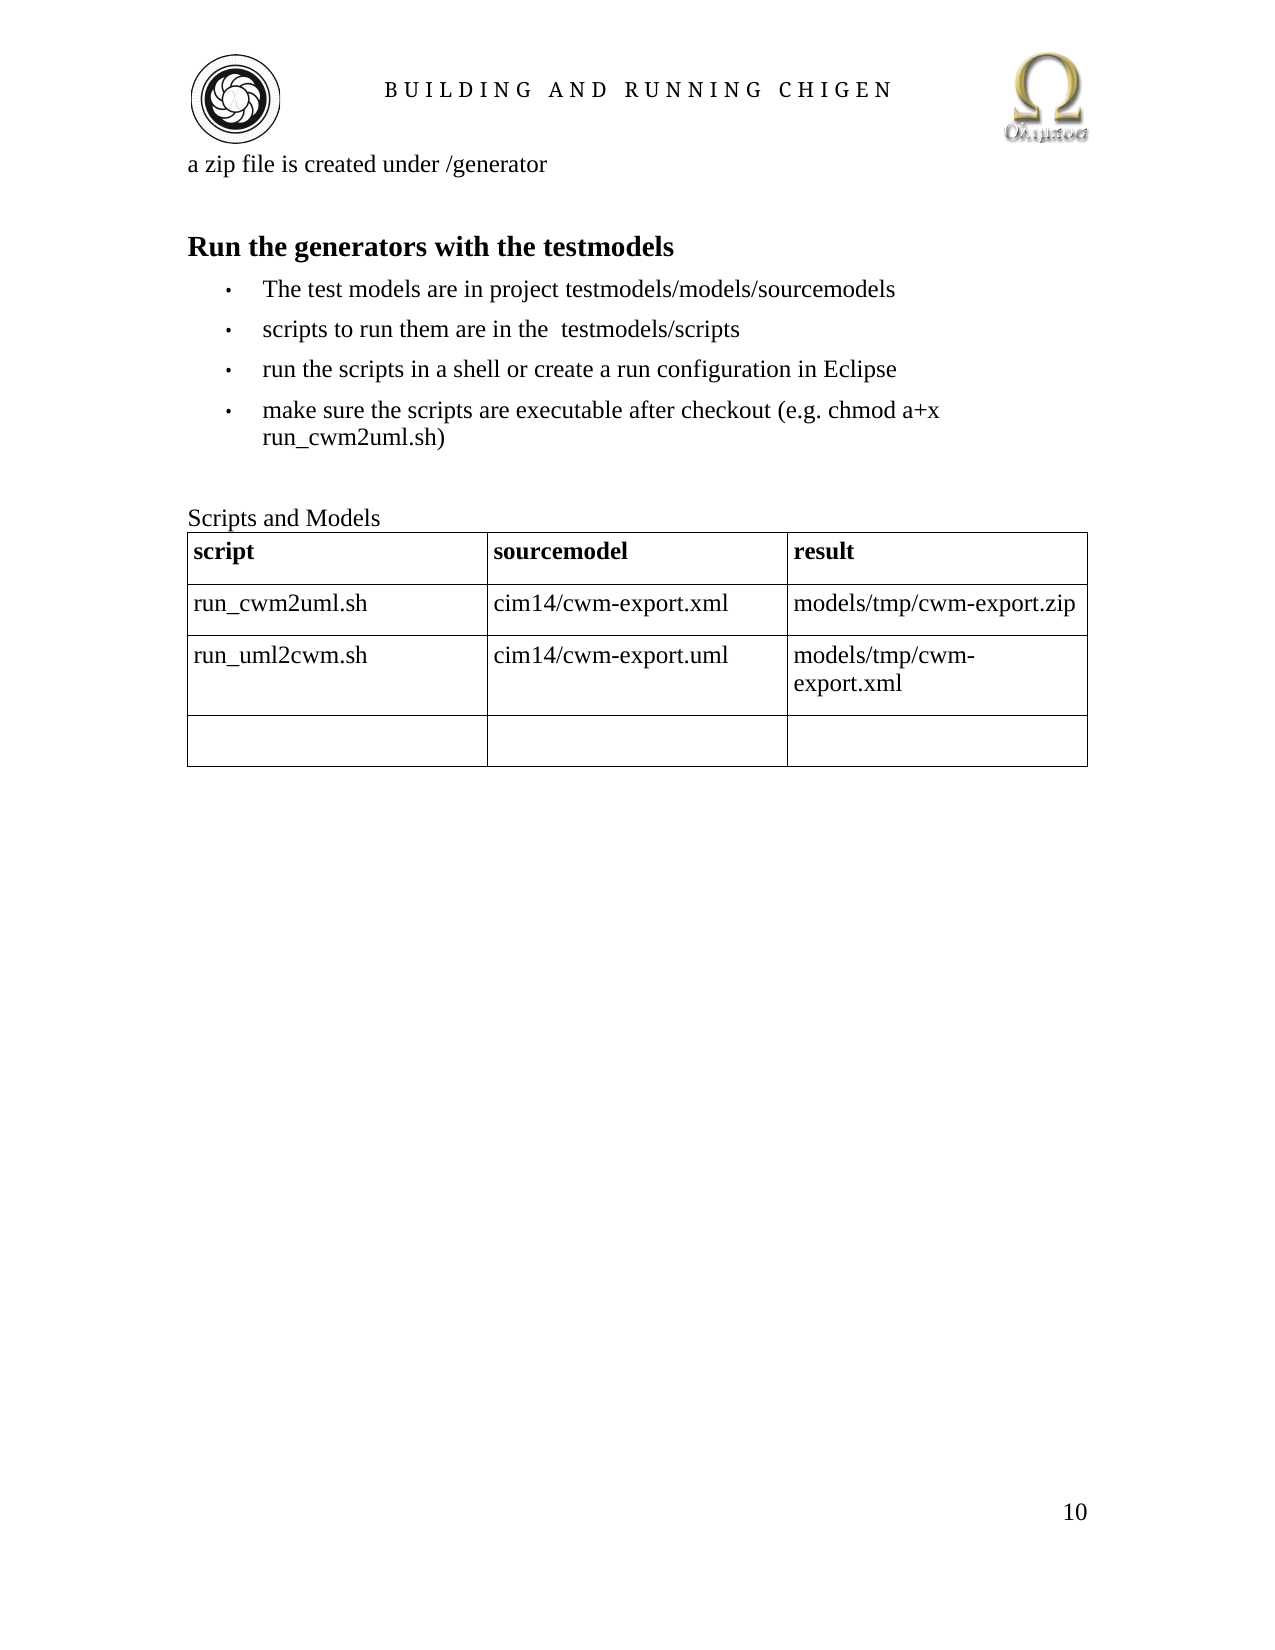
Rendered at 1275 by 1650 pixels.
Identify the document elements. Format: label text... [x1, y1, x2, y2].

list make sure the scripts are executable after checkout (e.g. chmod a+x run_cwm2uml.sh) [225, 396, 1087, 451]
text a zip file is created under /generator [187, 150, 1087, 178]
table_header result [788, 533, 1087, 583]
table_header sourcemodel [488, 533, 787, 583]
table_cell [188, 716, 487, 766]
picture [1000, 50, 1090, 143]
table_cell cim14/cwm-export.xml [488, 585, 787, 635]
table_cell [488, 716, 787, 766]
list scripts to run them are in the testmodels/scripts [225, 315, 1087, 343]
list run the scripts in a shell or create a run configuration in Eclipse [225, 356, 1087, 383]
table_cell run_uml2cwm.sh [188, 636, 487, 715]
table_cell models/tmp/cwm-export.xml [788, 636, 1087, 715]
table_header script [188, 533, 487, 583]
table_cell run_cwm2uml.sh [188, 585, 487, 635]
picture [191, 54, 281, 144]
table_cell cim14/cwm-export.uml [488, 636, 787, 715]
table_cell models/tmp/cwm-export.zip [788, 585, 1087, 635]
list The test models are in project testmodels/models/sourcemodels [225, 275, 1087, 303]
subtitle Run the generators with the testmodels [187, 230, 1087, 263]
text Scripts and Models [187, 504, 1087, 532]
table_cell [788, 716, 1087, 766]
